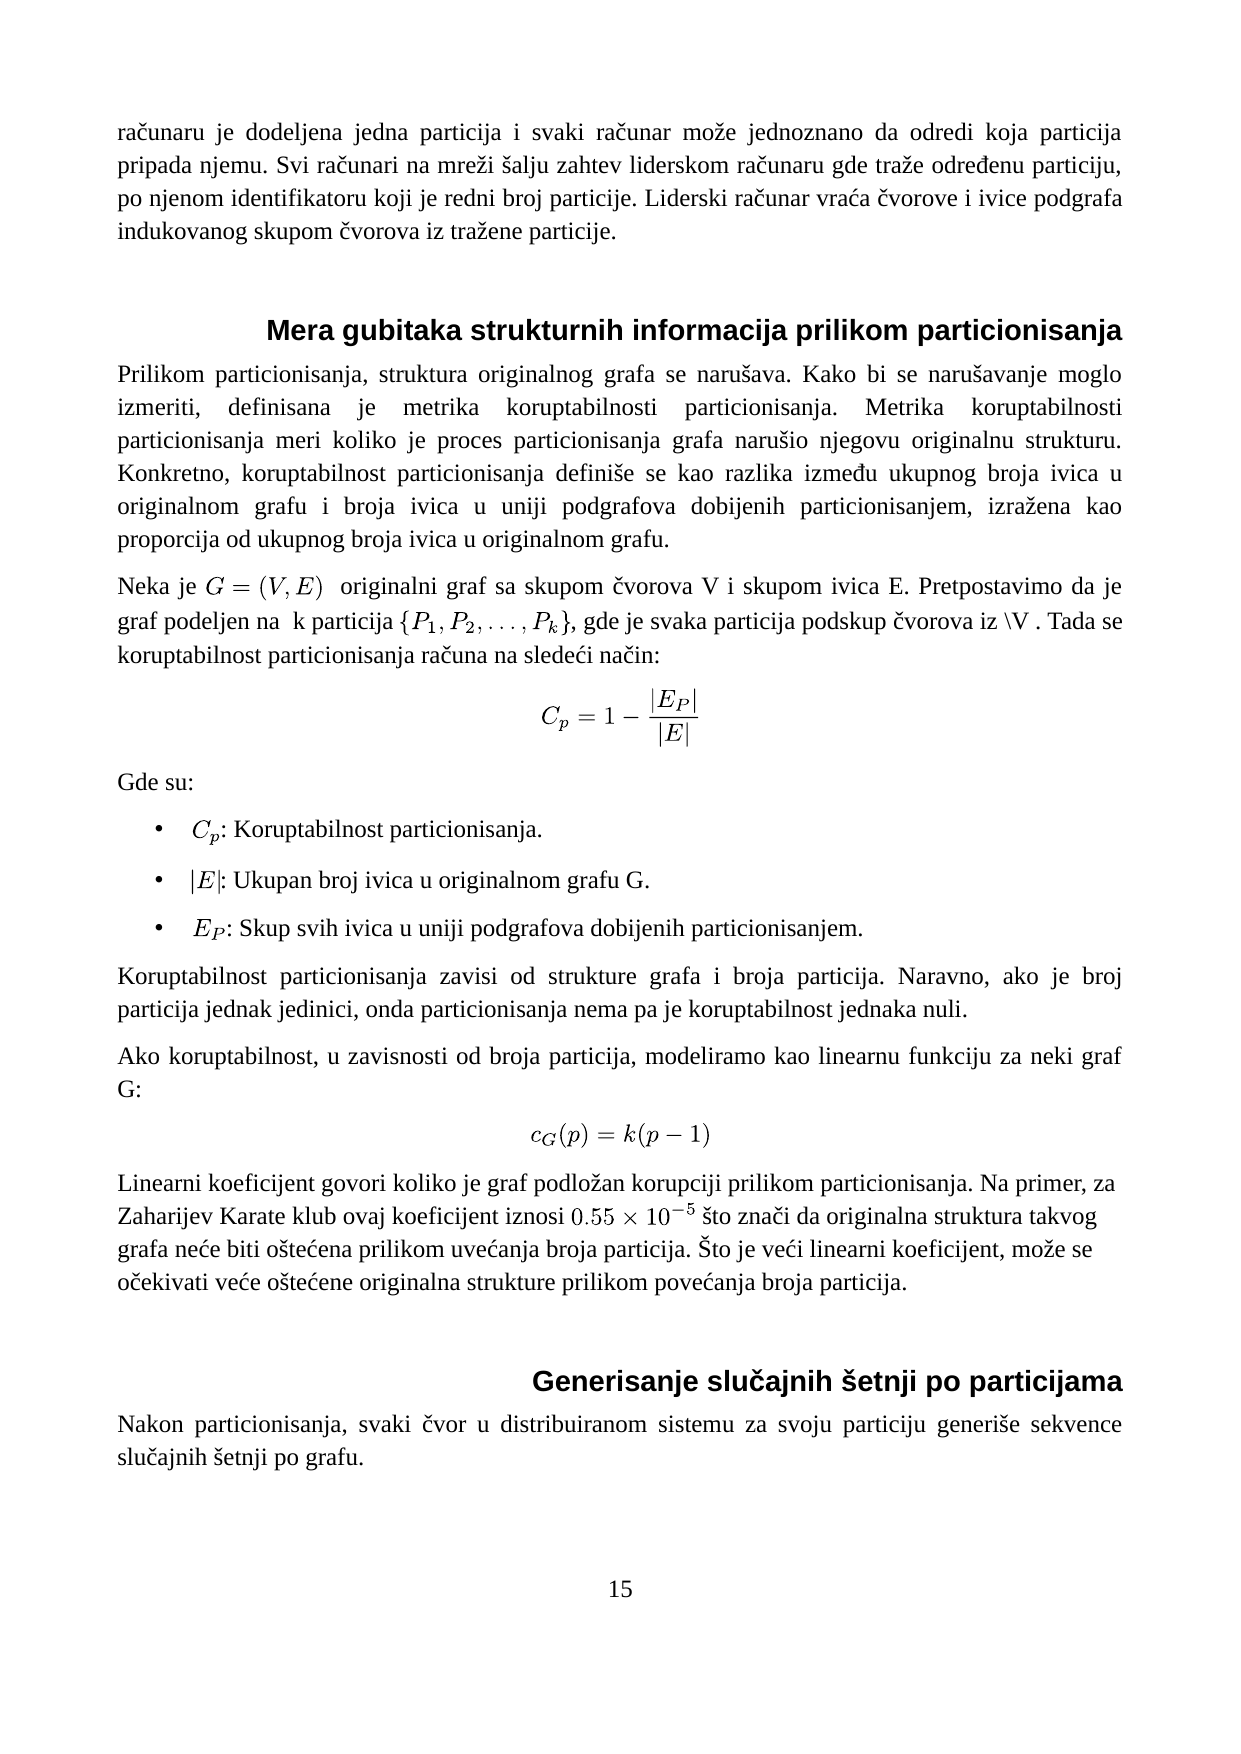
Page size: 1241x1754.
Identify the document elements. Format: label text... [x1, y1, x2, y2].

list : Koruptabilnost particionisanja. [154, 814, 1123, 846]
text Ako koruptabilnost, u zavisnosti od broja particija, modeliramo kao linearnu funkciju za neki graf G: [117, 1041, 1123, 1103]
text Prilikom particionisanja, struktura originalnog grafa se narušava. Kako bi se narušavanje moglo izmeriti, definisana je metrika koruptabilnosti particionisanja. Metrika koruptabilnosti particionisanja meri koliko je proces particionisanja grafa narušio njegovu originalnu strukturu. Konkretno, koruptabilnost particionisanja definiše se kao razlika između ukupnog broja ivica u originalnom grafu i broja ivica u uniji podgrafova dobijenih particionisanjem, izražena kao proporcija od ukupnog broja ivica u originalnom grafu. [117, 359, 1123, 552]
text računaru je dodeljena jedna particija i svaki računar može jednoznano da odredi koja particija pripada njemu. Svi računari na mreži šalju zahtev liderskom računaru gde traže određenu particiju, po njenom identifikatoru koji je redni broj particije. Liderski računar vraća čvorove i ivice podgrafa indukovanog skupom čvorova iz tražene particije. [117, 117, 1123, 245]
text Nakon particionisanja, svaki čvor u distribuiranom sistemu za svoju particiju generiše sekvence slučajnih šetnji po grafu. [117, 1409, 1123, 1471]
text Linearni koeficijent govori koliko je graf podložan korupciji prilikom particionisanja. Na primer, za Zaharijev Karate klub ovaj koeficijent iznosi što znači da originalna struktura takvog grafa neće biti oštećena prilikom uvećanja broja particija. Što je veći linearni koeficijent, može se očekivati veće oštećene originalna strukture prilikom povećanja broja particija. [117, 1168, 1123, 1296]
text Neka je originalni graf sa skupom čvorova V i skupom ivica E. Pretpostavimo da je graf podeljen na k particija , gde je svaka particija podskup čvorova iz \V . Tada se koruptabilnost particionisanja računa na sledeći način: [117, 571, 1123, 668]
list : Skup svih ivica u uniji podgrafova dobijenih particionisanjem. [154, 913, 1123, 942]
text Koruptabilnost particionisanja zavisi od strukture grafa i broja particija. Naravno, ako je broj particija jednak jedinici, onda particionisanja nema pa je koruptabilnost jednaka nuli. [117, 961, 1123, 1023]
subtitle Mera gubitaka strukturnih informacija prilikom particionisanja [117, 313, 1123, 347]
subtitle Generisanje slučajnih šetnji po particijama [117, 1364, 1123, 1397]
text Gde su: [117, 767, 1123, 796]
list : Ukupan broj ivica u originalnom grafu G. [154, 865, 1123, 894]
